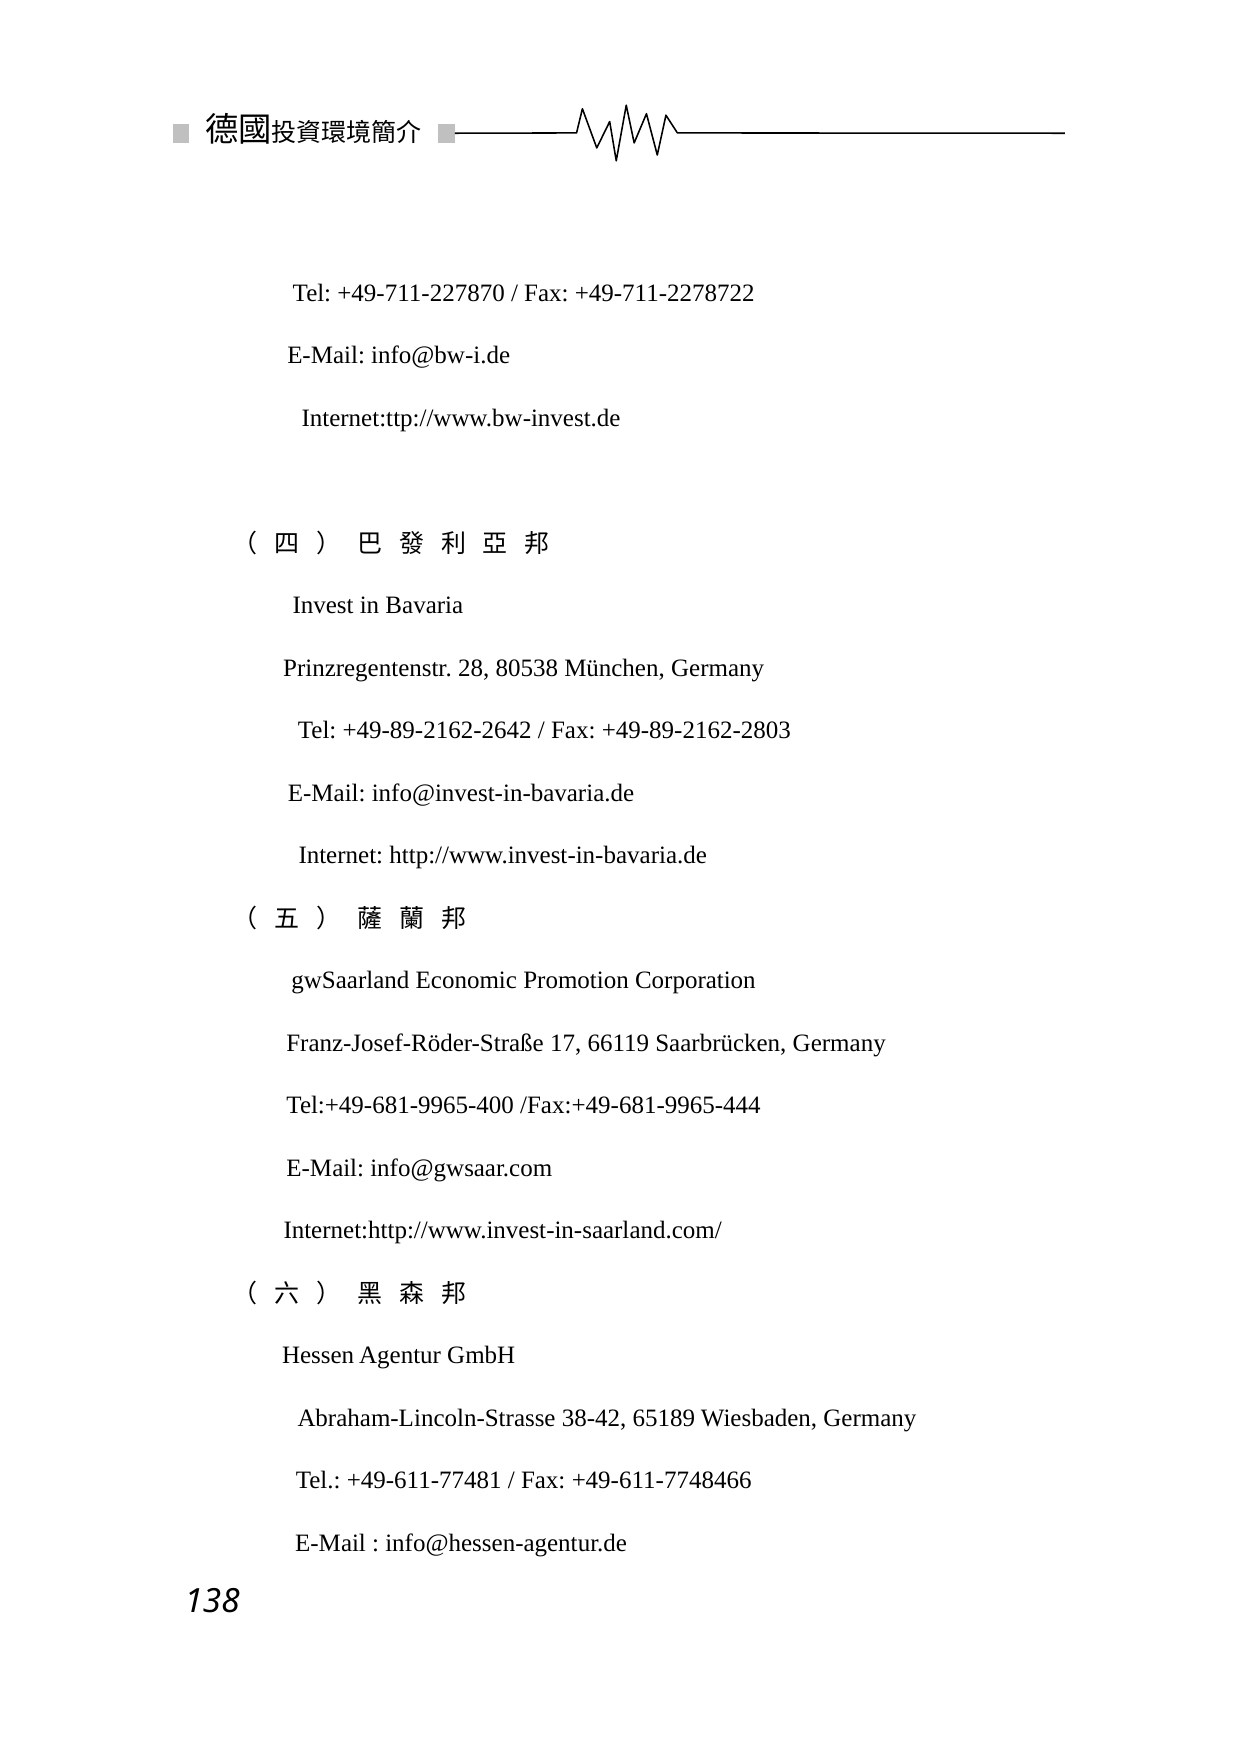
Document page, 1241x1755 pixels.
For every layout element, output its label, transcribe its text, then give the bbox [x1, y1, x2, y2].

text E-Mail : info@hessen-agentur.de [207, 1500, 1058, 1563]
text Franz-Josef-Röder-Straße 17, 66119 Saarbrücken, Germany [207, 1000, 1058, 1063]
text Internet:http://www.invest-in-saarland.com/ [207, 1188, 1058, 1250]
text （五）薩蘭邦 [207, 875, 1058, 938]
text Invest in Bavaria [207, 563, 1058, 625]
text Internet:ttp://www.bw-invest.de [207, 375, 1058, 438]
text gwSaarland Economic Promotion Corporation [207, 938, 1058, 1000]
text Hessen Agentur GmbH [207, 1313, 1058, 1375]
text E-Mail: info@bw-i.de [207, 313, 1058, 375]
text Tel:+49-681-9965-400 /Fax:+49-681-9965-444 [207, 1063, 1058, 1125]
text Abraham-Lincoln-Strasse 38-42, 65189 Wiesbaden, Germany [207, 1375, 1058, 1438]
text （四）巴發利亞邦 [207, 500, 1058, 563]
text Tel.: +49-611-77481 / Fax: +49-611-7748466 [207, 1438, 1058, 1500]
text Tel: +49-89-2162-2642 / Fax: +49-89-2162-2803 [207, 688, 1058, 750]
text （六）黑森邦 [207, 1250, 1058, 1313]
text Prinzregentenstr. 28, 80538 München, Germany [207, 625, 1058, 688]
text Internet: http://www.invest-in-bavaria.de [207, 813, 1058, 875]
text E-Mail: info@gwsaar.com [207, 1125, 1058, 1188]
text Tel: +49-711-227870 / Fax: +49-711-2278722 [207, 250, 1058, 313]
text E-Mail: info@invest-in-bavaria.de [207, 750, 1058, 813]
